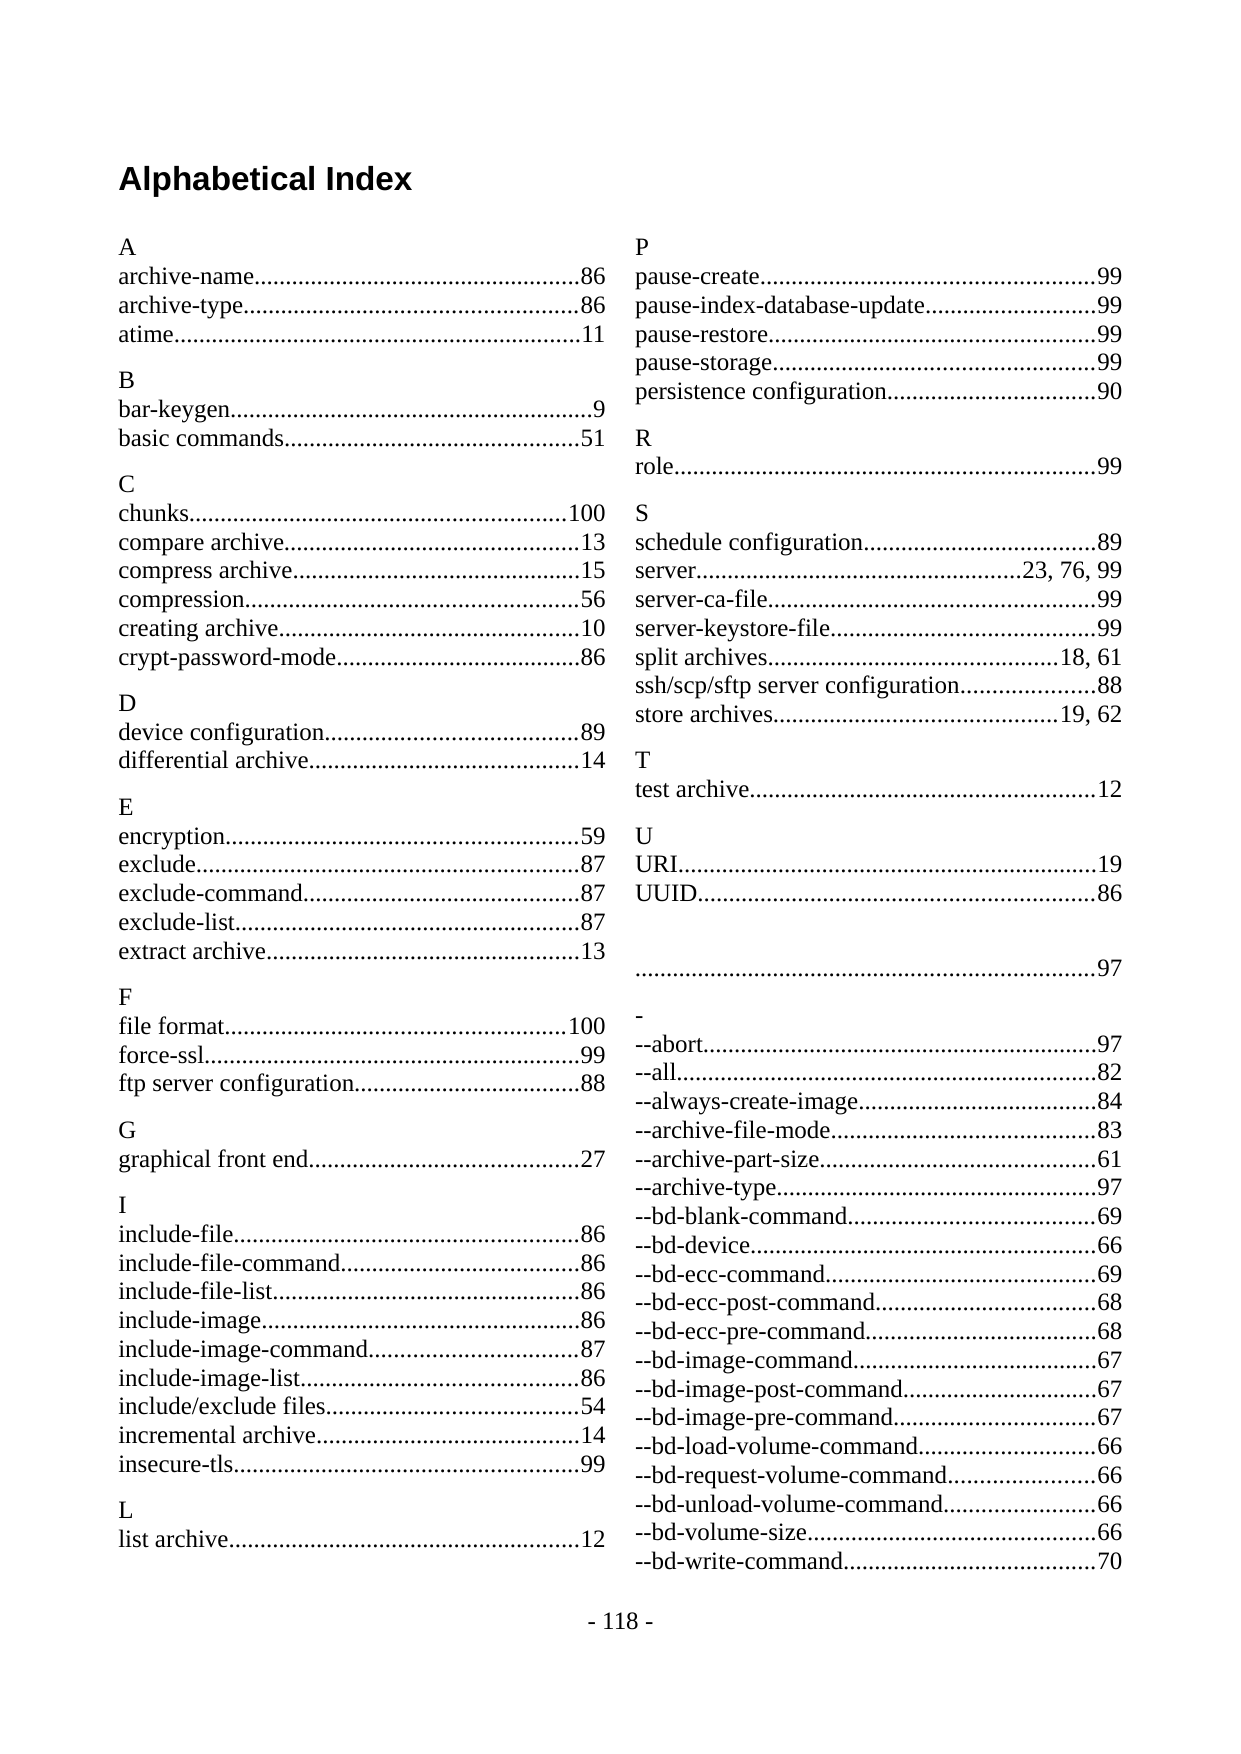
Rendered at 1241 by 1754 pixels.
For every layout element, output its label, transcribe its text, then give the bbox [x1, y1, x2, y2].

text ssh/scp/sftp server configuration 88 [635, 670, 1122, 699]
text include-file 86 [118, 1219, 605, 1248]
text --bd-ecc-command 69 [635, 1259, 1122, 1287]
text exclude 87 [118, 849, 605, 878]
text force-ssl 99 [118, 1040, 605, 1068]
text incremental archive 14 [118, 1420, 605, 1449]
text --bd-request-volume-command 66 [635, 1460, 1122, 1489]
text - [635, 1000, 1122, 1029]
text archive-name 86 [118, 261, 605, 290]
text A [118, 232, 605, 261]
text include-file-list 86 [118, 1276, 605, 1305]
text file format 100 [118, 1011, 605, 1040]
text pause-index-database-update 99 [635, 290, 1122, 319]
text E [118, 792, 605, 821]
text --abort 97 [635, 1029, 1122, 1057]
text --bd-volume-size 66 [635, 1517, 1122, 1546]
text --bd-ecc-pre-command 68 [635, 1316, 1122, 1345]
text server 23, 76, 99 [635, 555, 1122, 584]
text graphical front end 27 [118, 1144, 605, 1172]
text device configuration 89 [118, 717, 605, 746]
text crypt-password-mode 86 [118, 642, 605, 670]
text include-file-command 86 [118, 1248, 605, 1276]
text F [118, 982, 605, 1011]
text creating archive 10 [118, 613, 605, 642]
text UUID 86 [635, 878, 1122, 907]
text D [118, 688, 605, 717]
text --bd-blank-command 69 [635, 1201, 1122, 1230]
text exclude-command 87 [118, 878, 605, 907]
text compression 56 [118, 584, 605, 613]
text include-image-command 87 [118, 1334, 605, 1363]
text U [635, 821, 1122, 849]
text archive-type 86 [118, 290, 605, 319]
text C [118, 469, 605, 498]
text I [118, 1190, 605, 1219]
text --bd-image-pre-command 67 [635, 1402, 1122, 1431]
text --bd-image-command 67 [635, 1345, 1122, 1374]
text split archives 18, 61 [635, 642, 1122, 670]
text 97 [635, 953, 1122, 982]
text differential archive 14 [118, 746, 605, 774]
text basic commands 51 [118, 423, 605, 451]
text --archive-file-mode 83 [635, 1115, 1122, 1144]
text --all 82 [635, 1057, 1122, 1086]
text R [635, 423, 1122, 451]
text role 99 [635, 451, 1122, 480]
text exclude-list 87 [118, 907, 605, 936]
text B [118, 365, 605, 394]
text extract archive 13 [118, 936, 605, 964]
text URI 19 [635, 849, 1122, 878]
text schedule configuration 89 [635, 527, 1122, 555]
text --bd-device 66 [635, 1230, 1122, 1259]
text encryption 59 [118, 821, 605, 849]
text include/exclude files 54 [118, 1391, 605, 1420]
text --bd-load-volume-command 66 [635, 1431, 1122, 1460]
text test archive 12 [635, 774, 1122, 803]
text --bd-image-post-command 67 [635, 1374, 1122, 1402]
text --archive-type 97 [635, 1172, 1122, 1201]
text --bd-ecc-post-command 68 [635, 1287, 1122, 1316]
text chunks 100 [118, 498, 605, 527]
text --always-create-image 84 [635, 1086, 1122, 1115]
text list archive 12 [118, 1524, 605, 1553]
text include-image 86 [118, 1305, 605, 1334]
text pause-create 99 [635, 261, 1122, 290]
text --archive-part-size 61 [635, 1144, 1122, 1172]
text T [635, 746, 1122, 774]
text G [118, 1115, 605, 1144]
text insecure-tls 99 [118, 1449, 605, 1478]
text compress archive 15 [118, 555, 605, 584]
text bar-keygen 9 [118, 394, 605, 423]
text pause-restore 99 [635, 319, 1122, 347]
text L [118, 1495, 605, 1524]
text persistence configuration 90 [635, 376, 1122, 405]
text atime 11 [118, 319, 605, 347]
text server-keystore-file 99 [635, 613, 1122, 642]
text ftp server configuration 88 [118, 1068, 605, 1097]
text --bd-write-command 70 [635, 1546, 1122, 1575]
text pause-storage 99 [635, 347, 1122, 376]
subtitle Alphabetical Index [118, 159, 1122, 197]
text P [635, 232, 1122, 261]
text --bd-unload-volume-command 66 [635, 1489, 1122, 1517]
text compare archive 13 [118, 527, 605, 555]
text S [635, 498, 1122, 527]
text include-image-list 86 [118, 1363, 605, 1391]
text server-ca-file 99 [635, 584, 1122, 613]
text store archives 19, 62 [635, 699, 1122, 728]
